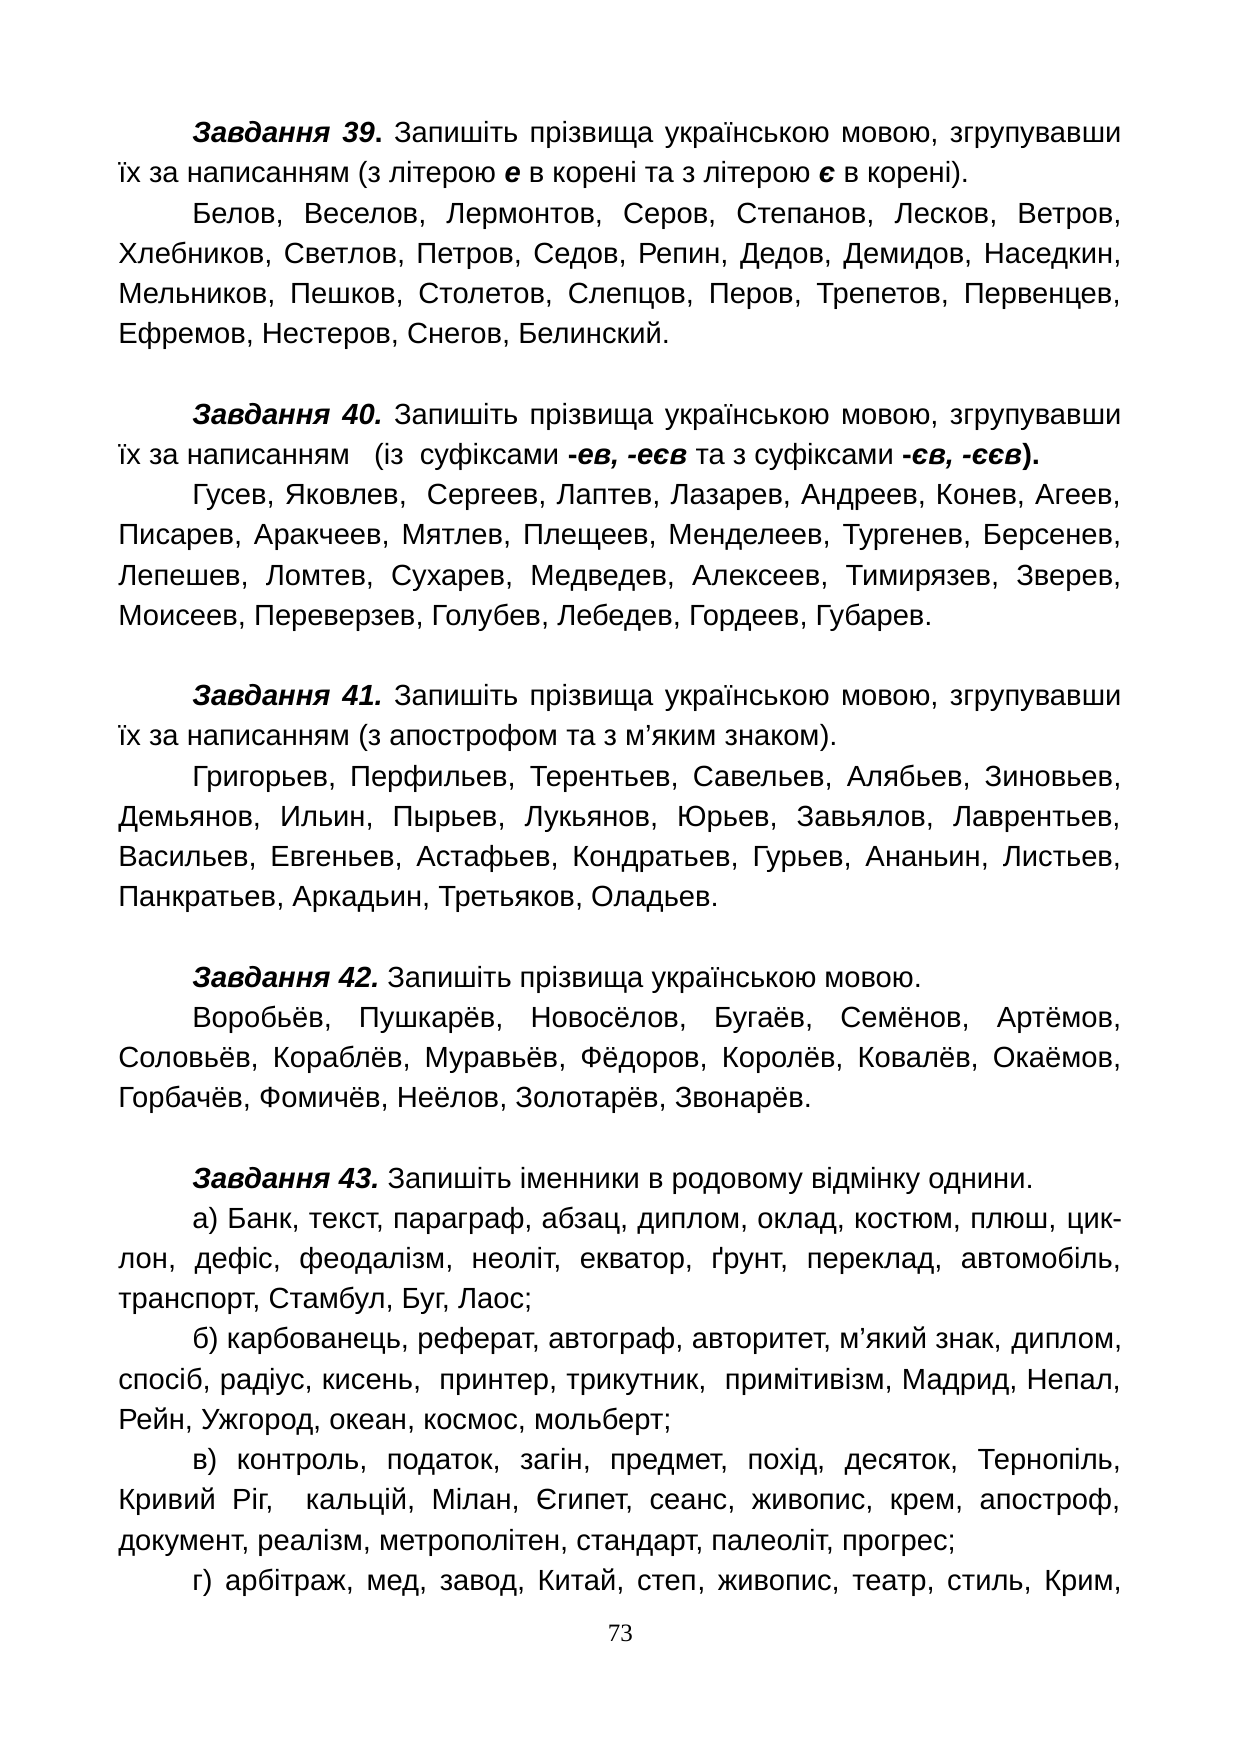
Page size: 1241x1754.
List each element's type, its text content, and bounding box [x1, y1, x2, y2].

text Завдання 40. Запишіть прізвища українською мовою, згрупувавши їх за написанням (із суфіксами -ев, -еєв та з суфіксами -єв, -єєв). [118, 397, 1122, 470]
text Завдання 43. Запишіть іменники в родовому відмінку однини. [118, 1161, 1122, 1194]
text Григорьев, Перфильев, Терентьев, Савельев, Алябьев, Зиновьев, Демьянов, Ильин, Пырьев, Лукьянов, Юрьев, Завьялов, Лаврентьев, Васильев, Евгеньев, Астафьев, Кондратьев, Гурьев, Ананьин, Листьев, Панкратьев, Аркадьин, Третьяков, Оладьев. [118, 758, 1122, 913]
text а) Банк, текст, параграф, абзац, диплом, оклад, костюм, плюш, цик-лон, дефіс, феодалізм, неоліт, екватор, ґрунт, переклад, автомобіль, транспорт, Стамбул, Буг, Лаос; [118, 1201, 1122, 1315]
text Белов, Веселов, Лермонтов, Серов, Степанов, Лесков, Ветров, Хлебников, Светлов, Петров, Седов, Репин, Дедов, Демидов, Наседкин, Мельников, Пешков, Столетов, Слепцов, Перов, Трепетов, Первенцев, Ефремов, Нестеров, Снегов, Белинский. [118, 196, 1122, 350]
text Воробьëв, Пушкарëв, Новосëлов, Бугаëв, Семëнов, Артëмов, Соловьëв, Кораблëв, Муравьëв, Фëдоров, Королëв, Ковалëв, Окаëмов, Горбачëв, Фомичëв, Неëлов, Золотарëв, Звонарëв. [118, 1000, 1122, 1114]
text Завдання 41. Запишіть прізвища українською мовою, згрупувавши їх за написанням (з апострофом та з м’яким знаком). [118, 678, 1122, 752]
text в) контроль, податок, загін, предмет, похід, десяток, Тернопіль, Кривий Ріг, кальцій, Мілан, Єгипет, сеанс, живопис, крем, апостроф, документ, реалізм, метрополітен, стандарт, палеоліт, прогрес; [118, 1442, 1122, 1556]
text Гусев, Яковлев, Сергеев, Лаптев, Лазарев, Андреев, Конев, Агеев, Писарев, Аракчеев, Мятлев, Плещеев, Менделеев, Тургенев, Берсенев, Лепешев, Ломтев, Сухарев, Медведев, Алексеев, Тимирязев, Зверев, Моисеев, Переверзев, Голубев, Лебедев, Гордеев, Губарев. [118, 477, 1122, 631]
text б) карбованець, реферат, автограф, авторитет, м’який знак, диплом, спосіб, радіус, кисень, принтер, трикутник, примітивізм, Мадрид, Непал, Рейн, Ужгород, океан, космос, мольберт; [118, 1321, 1122, 1435]
text Завдання 42. Запишіть прізвища українською мовою. [118, 959, 1122, 993]
text Завдання 39. Запишіть прізвища українською мовою, згрупувавши їх за написанням (з літерою е в корені та з літерою є в корені). [118, 115, 1122, 189]
text г) арбітраж, мед, завод, Китай, степ, живопис, театр, стиль, Крим, [118, 1563, 1122, 1596]
